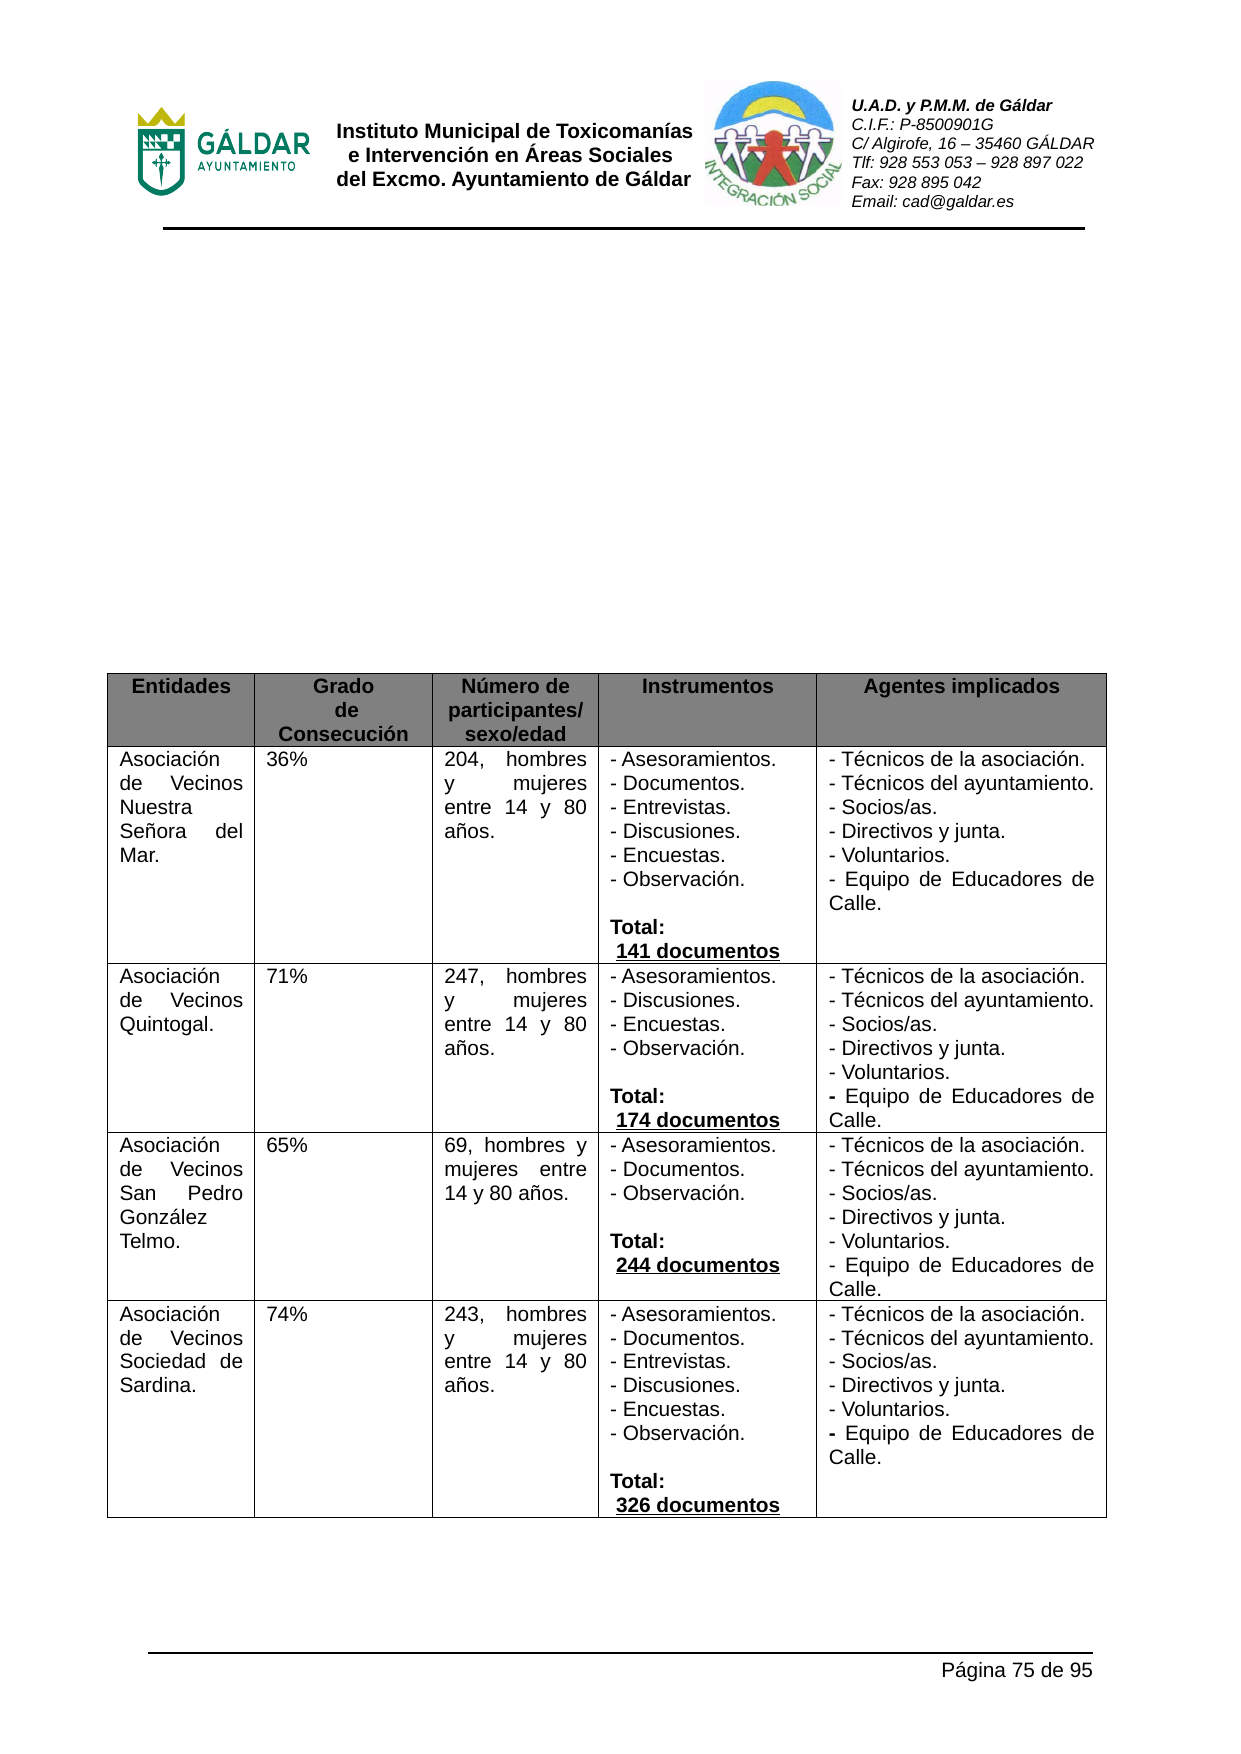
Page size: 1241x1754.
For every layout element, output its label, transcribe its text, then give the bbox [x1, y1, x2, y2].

table_cell 65% [255, 1133, 432, 1300]
table_cell 69, hombres y mujeres entre 14 y 80 años. [433, 1133, 598, 1300]
picture [705, 81, 842, 206]
table_cell - Asesoramientos. - Documentos. - Entrevistas. - Discusiones. - Encuestas. - Observación. Total: 326 documentos [599, 1301, 816, 1517]
table_cell Asociación de Vecinos Quintogal. [108, 964, 254, 1132]
table_header Instrumentos [599, 674, 816, 746]
table_cell - Técnicos de la asociación. - Técnicos del ayuntamiento. - Socios/as. - Directivos y junta. - Voluntarios. - Equipo de Educadores de Calle. [817, 747, 1106, 963]
table_header Agentes implicados [817, 674, 1106, 746]
table_header Entidades [108, 674, 254, 746]
table_header Grado de Consecución [255, 674, 432, 746]
table_header Número de participantes/sexo/edad [433, 674, 598, 746]
table_cell 74% [255, 1301, 432, 1517]
table_cell Asociación de Vecinos Nuestra Señora del Mar. [108, 747, 254, 963]
table_cell - Asesoramientos. - Discusiones. - Encuestas. - Observación. Total: 174 documentos [599, 964, 816, 1132]
table_cell 71% [255, 964, 432, 1132]
table_cell 204, hombres y mujeres entre 14 y 80 años. [433, 747, 598, 963]
picture [120, 84, 325, 218]
table_cell - Técnicos de la asociación. - Técnicos del ayuntamiento. - Socios/as. - Directivos y junta. - Voluntarios. - Equipo de Educadores de Calle. [817, 1133, 1106, 1300]
table_cell - Técnicos de la asociación. - Técnicos del ayuntamiento. - Socios/as. - Directivos y junta. - Voluntarios. - Equipo de Educadores de Calle. [817, 1301, 1106, 1517]
table_cell - Asesoramientos. - Documentos. - Entrevistas. - Discusiones. - Encuestas. - Observación. Total: 141 documentos [599, 747, 816, 963]
table_cell 36% [255, 747, 432, 963]
table_cell - Técnicos de la asociación. - Técnicos del ayuntamiento. - Socios/as. - Directivos y junta. - Voluntarios. - Equipo de Educadores de Calle. [817, 964, 1106, 1132]
table_cell 243, hombres y mujeres entre 14 y 80 años. [433, 1301, 598, 1517]
table_cell - Asesoramientos. - Documentos. - Observación. Total: 244 documentos [599, 1133, 816, 1300]
table_cell Asociación de Vecinos Sociedad de Sardina. [108, 1301, 254, 1517]
table_cell Asociación de Vecinos San Pedro González Telmo. [108, 1133, 254, 1300]
table_cell 247, hombres y mujeres entre 14 y 80 años. [433, 964, 598, 1132]
